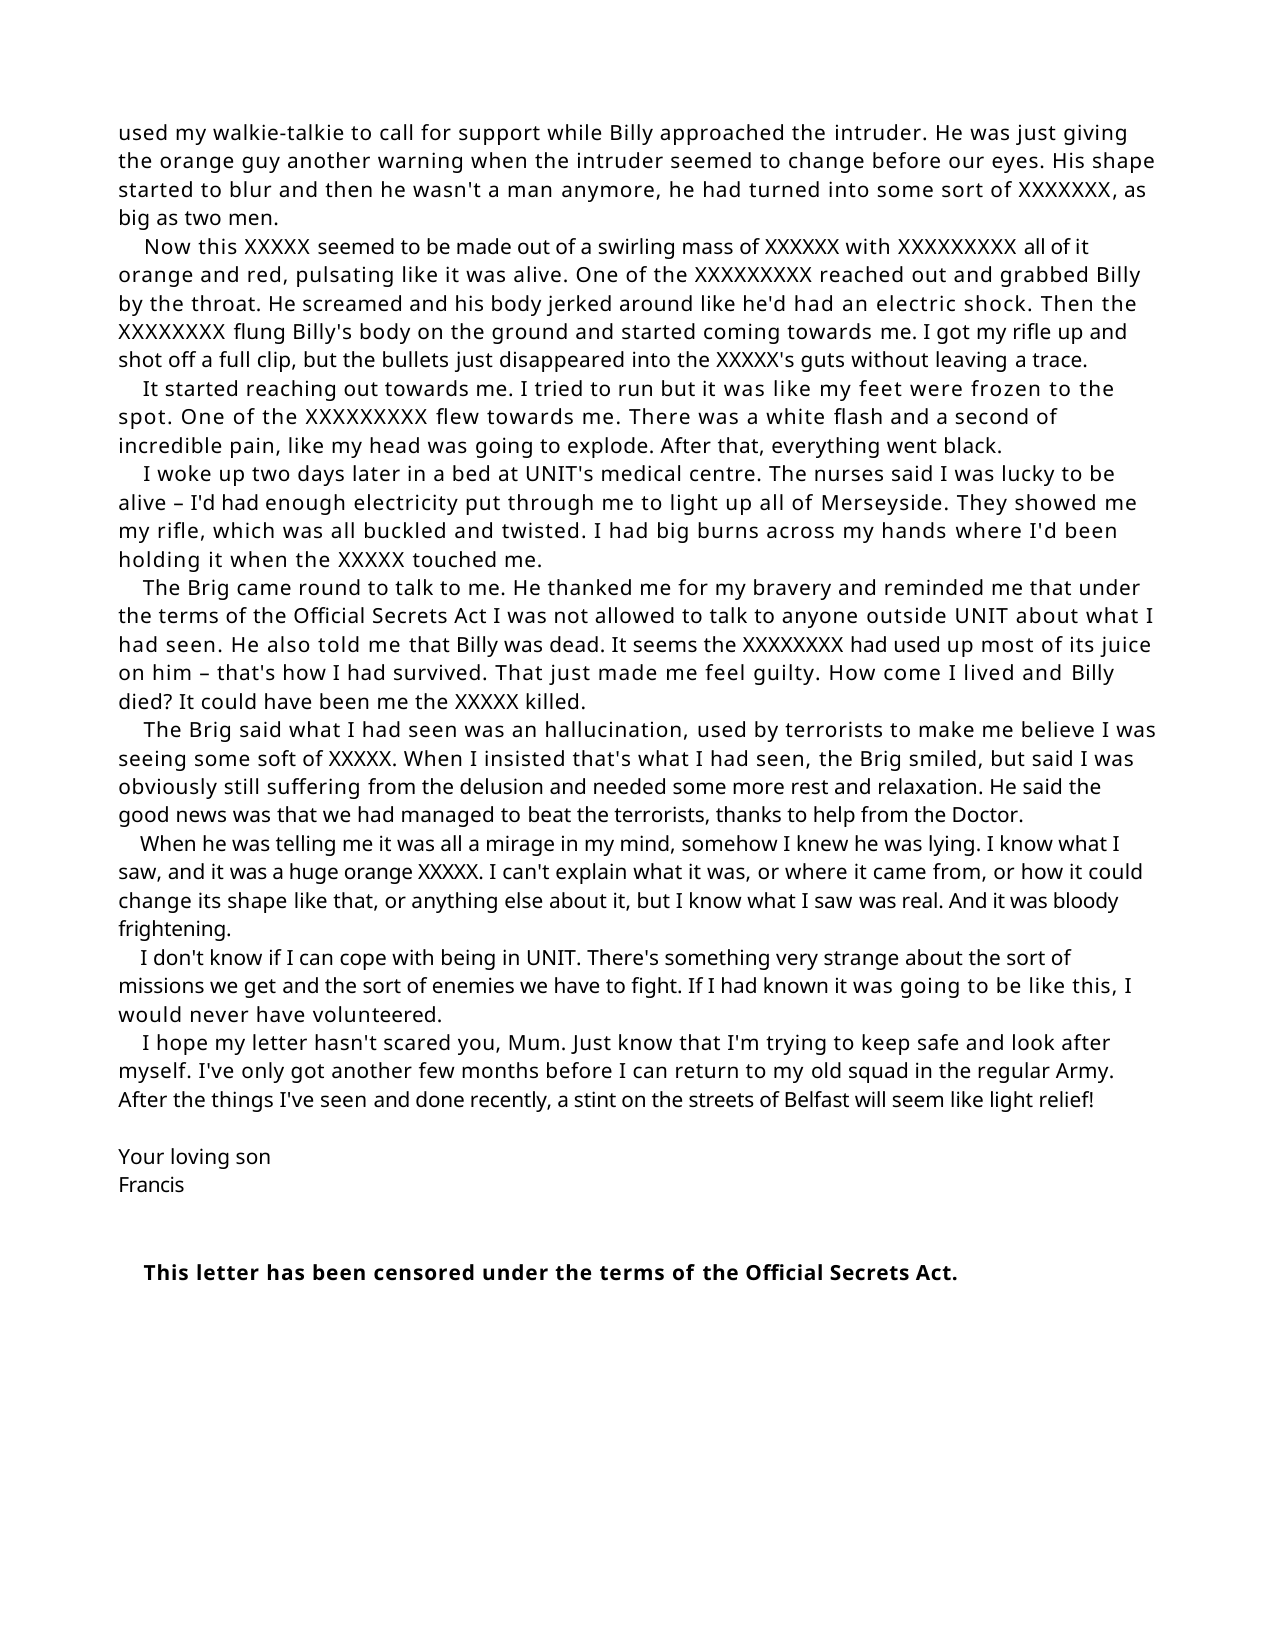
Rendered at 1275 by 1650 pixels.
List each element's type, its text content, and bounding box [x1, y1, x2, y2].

text It started reaching out towards me. I tried to run but it was like my feet were frozen to the spot. One of the XXXXXXXXX flew towards me. There was a white flash and a second of incredible pain, like my head was going to explode. After that, everything went black. [118, 374, 1157, 459]
text I hope my letter hasn't scared you, Mum. Just know that I'm trying to keep safe and look after myself. I've only got another few months before I can return to my old squad in the regular Army. After the things I've seen and done recently, a stint on the streets of Belfast will seem like light relief! [118, 1028, 1157, 1113]
text This letter has been censored under the terms of the Official Secrets Act. [118, 1258, 1157, 1287]
text I woke up two days later in a bed at UNIT's medical centre. The nurses said I was lucky to be alive – I'd had enough electricity put through me to light up all of Merseyside. They showed me my rifle, which was all buckled and twisted. I had big burns across my hands where I'd been holding it when the XXXXX touched me. [118, 459, 1157, 573]
text Your loving son [118, 1142, 1157, 1170]
text The Brig came round to talk to me. He thanked me for my bravery and reminded me that under the terms of the Official Secrets Act I was not allowed to talk to anyone outside UNIT about what I had seen. He also told me that Billy was dead. It seems the XXXXXXXX had used up most of its juice on him – that's how I had survived. That just made me feel guilty. How come I lived and Billy died? It could have been me the XXXXX killed. [118, 573, 1157, 715]
text When he was telling me it was all a mirage in my mind, somehow I knew he was lying. I know what I saw, and it was a huge orange XXXXX. I can't explain what it was, or where it came from, or how it could change its shape like that, or anything else about it, but I know what I saw was real. And it was bloody frightening. [118, 829, 1157, 943]
text I don't know if I can cope with being in UNIT. There's something very strange about the sort of missions we get and the sort of enemies we have to fight. If I had known it was going to be like this, I would never have volunteered. [118, 943, 1157, 1028]
text The Brig said what I had seen was an hallucination, used by terrorists to make me believe I was seeing some soft of XXXXX. When I insisted that's what I had seen, the Brig smiled, but said I was obviously still suffering from the delusion and needed some more rest and relaxation. He said the good news was that we had managed to beat the terrorists, thanks to help from the Doctor. [118, 715, 1157, 829]
text used my walkie-talkie to call for support while Billy approached the intruder. He was just giving the orange guy another warning when the intruder seemed to change before our eyes. His shape started to blur and then he wasn't a man anymore, he had turned into some sort of XXXXXXX, as big as two men. [118, 118, 1157, 232]
text Francis [118, 1170, 1157, 1199]
text Now this XXXXX seemed to be made out of a swirling mass of XXXXXX with XXXXXXXXX all of it orange and red, pulsating like it was alive. One of the XXXXXXXXX reached out and grabbed Billy by the throat. He screamed and his body jerked around like he'd had an electric shock. Then the XXXXXXXX flung Billy's body on the ground and started coming towards me. I got my rifle up and shot off a full clip, but the bullets just disappeared into the XXXXX's guts without leaving a trace. [118, 232, 1157, 374]
